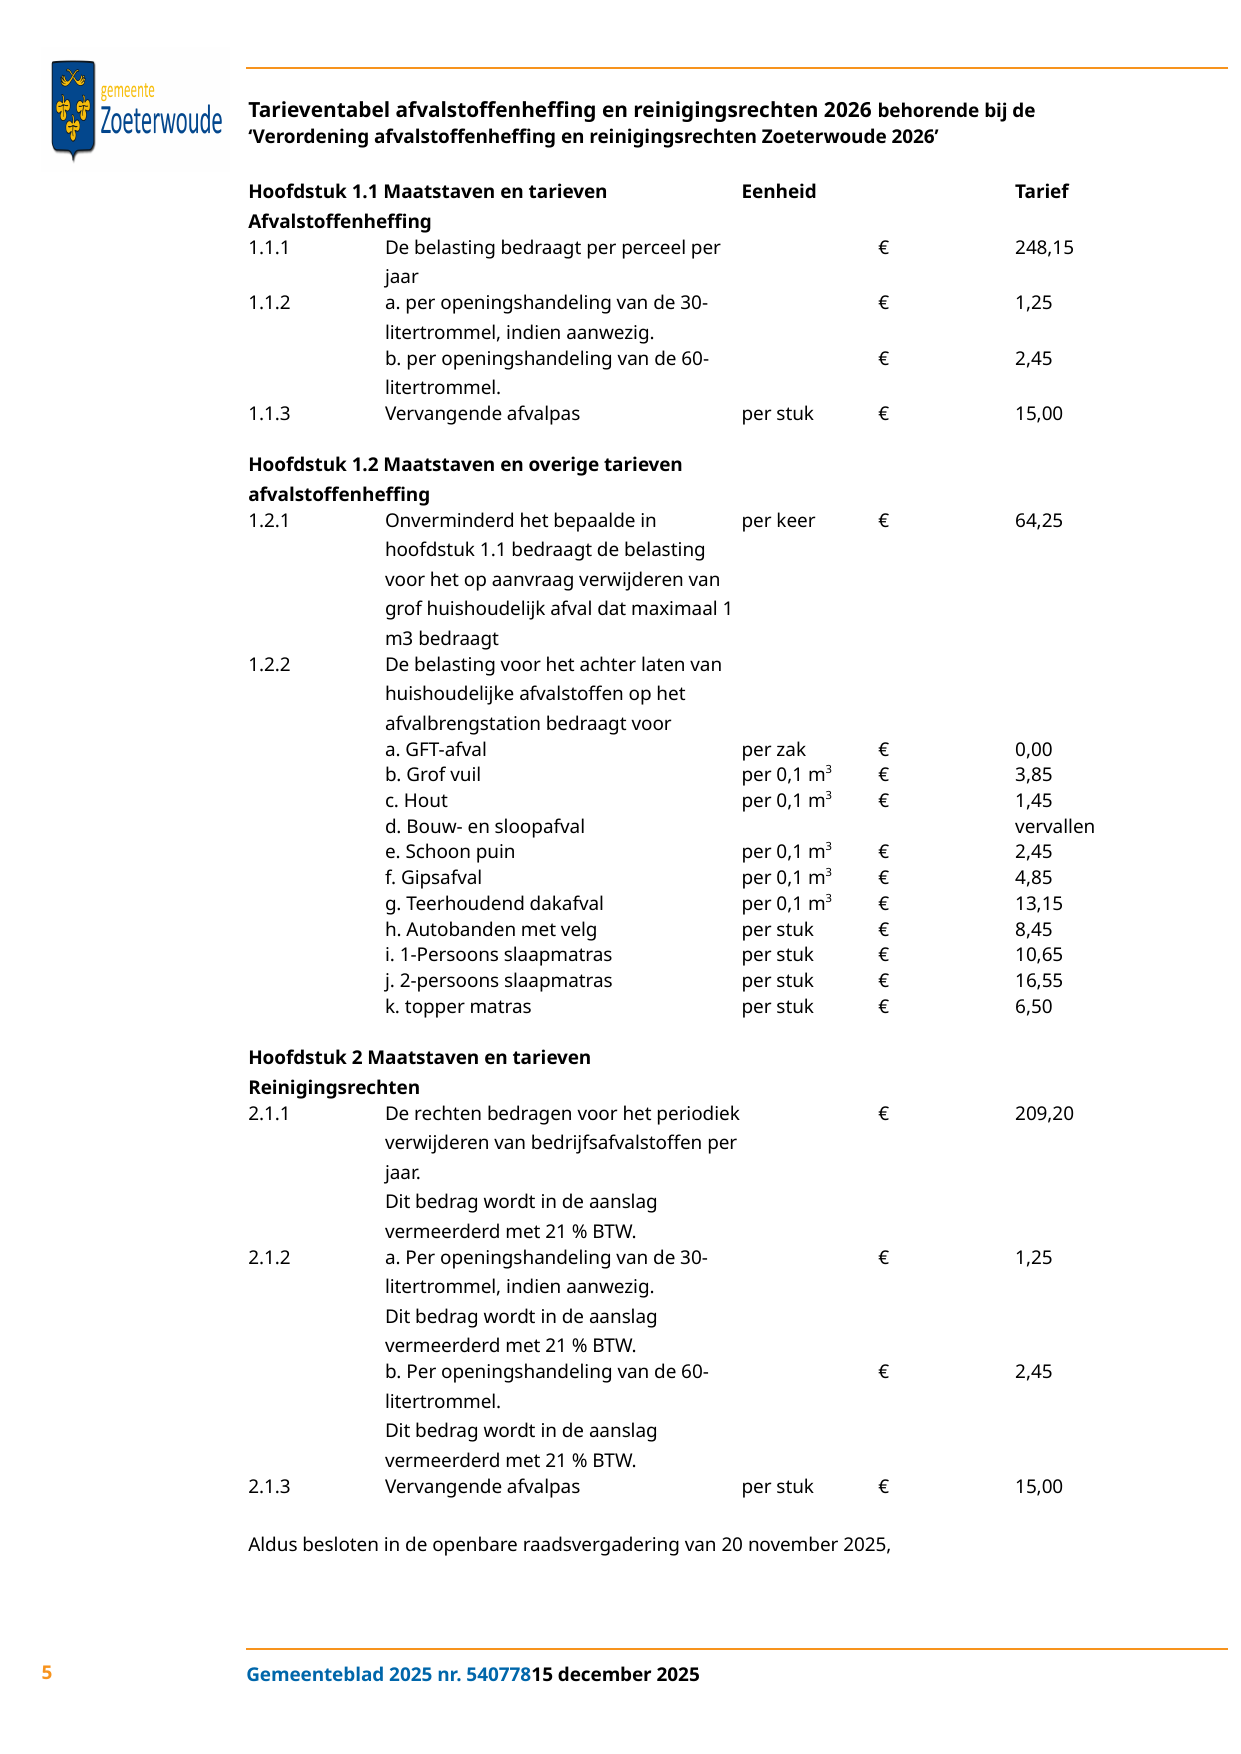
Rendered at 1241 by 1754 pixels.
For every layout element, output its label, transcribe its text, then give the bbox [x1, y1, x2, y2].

table_cell De belasting bedraagt per perceel per jaar [385, 234, 741, 289]
table_header Hoofdstuk 1.1 Maatstaven en tarieven Afvalstoffenheffing [248, 179, 741, 234]
table_cell per 0,1 m3 [741, 761, 878, 787]
table_cell [741, 651, 878, 736]
table_cell € [878, 761, 1015, 787]
table_cell Vervangende afvalpas [385, 400, 741, 426]
table_cell € [878, 736, 1015, 761]
table_header [878, 179, 1015, 234]
table_cell € [878, 890, 1015, 916]
table_cell Hoofdstuk 2 Maatstaven en tarieven Reinigingsrechten [248, 1045, 741, 1100]
table_cell per keer [741, 507, 878, 651]
table_cell [248, 967, 385, 993]
table_cell Onverminderd het bepaalde in hoofdstuk 1.1 bedraagt de belasting voor het op aanvraag verwijderen van grof huishoudelijk afval dat maximaal 1 m3 bedraagt [385, 507, 741, 651]
table_cell per zak [741, 736, 878, 761]
table_cell € [878, 1473, 1015, 1498]
table_cell € [878, 967, 1015, 993]
table_cell [248, 1358, 385, 1473]
table_cell [741, 813, 878, 839]
table_cell d. Bouw- en sloopafval [385, 813, 741, 839]
table_cell b. Grof vuil [385, 761, 741, 787]
table_cell 15,00 [1015, 400, 1152, 426]
table_cell De rechten bedragen voor het periodiek verwijderen van bedrijfsafvalstoffen per jaar. Dit bedrag wordt in de aanslag vermeerderd met 21 % BTW. [385, 1100, 741, 1244]
table_cell Hoofdstuk 1.2 Maatstaven en overige tarieven afvalstoffenheffing [248, 451, 741, 507]
table_cell [878, 451, 1015, 507]
table_cell Vervangende afvalpas [385, 1473, 741, 1498]
table_cell c. Hout [385, 787, 741, 813]
table_cell 15,00 [1015, 1473, 1152, 1498]
table_cell [248, 993, 385, 1019]
table_cell € [878, 839, 1015, 864]
table_cell per 0,1 m3 [741, 864, 878, 890]
table_cell 248,15 [1015, 234, 1152, 289]
table_cell [741, 345, 878, 400]
table_cell € [878, 1244, 1015, 1358]
table_cell € [878, 993, 1015, 1019]
table_cell b. per openingshandeling van de 60-litertrommel. [385, 345, 741, 400]
table_cell [248, 345, 385, 400]
table_header Eenheid [741, 179, 878, 234]
table_cell e. Schoon puin [385, 839, 741, 864]
table_cell 2,45 [1015, 345, 1152, 400]
table_cell € [878, 864, 1015, 890]
table_cell € [878, 942, 1015, 967]
table_cell a. Per openingshandeling van de 30-litertrommel, indien aanwezig. Dit bedrag wordt in de aanslag vermeerderd met 21 % BTW. [385, 1244, 741, 1358]
table_cell [1015, 451, 1152, 507]
table_cell per 0,1 m3 [741, 890, 878, 916]
table_cell 2,45 [1015, 1358, 1152, 1473]
table_cell [741, 289, 878, 345]
table_cell per 0,1 m3 [741, 787, 878, 813]
table_cell € [878, 234, 1015, 289]
table_cell f. Gipsafval [385, 864, 741, 890]
table_cell [878, 813, 1015, 839]
table_cell [741, 451, 878, 507]
table_cell 1.1.1 [248, 234, 385, 289]
table_cell 6,50 [1015, 993, 1152, 1019]
table_cell 64,25 [1015, 507, 1152, 651]
table_cell [248, 736, 385, 761]
table_cell per stuk [741, 942, 878, 967]
table_cell [741, 234, 878, 289]
table_cell 2.1.1 [248, 1100, 385, 1244]
text Aldus besloten in de openbare raadsvergadering van 20 november 2025, [248, 1531, 1152, 1557]
table_cell € [878, 916, 1015, 942]
table_cell per stuk [741, 993, 878, 1019]
table_cell 8,45 [1015, 916, 1152, 942]
table_cell per stuk [741, 1473, 878, 1498]
table_cell [878, 651, 1015, 736]
table_cell per stuk [741, 967, 878, 993]
table_cell € [878, 345, 1015, 400]
table_cell 13,15 [1015, 890, 1152, 916]
table_cell [248, 890, 385, 916]
table_cell [1015, 651, 1152, 736]
table_cell [878, 1045, 1015, 1100]
table_cell 1.2.2 [248, 651, 385, 736]
table_cell 1.1.2 [248, 289, 385, 345]
picture [41, 47, 231, 172]
table_cell 4,85 [1015, 864, 1152, 890]
table_cell [248, 864, 385, 890]
table_cell 1.2.1 [248, 507, 385, 651]
table_cell a. per openingshandeling van de 30-litertrommel, indien aanwezig. [385, 289, 741, 345]
table_cell per stuk [741, 400, 878, 426]
table_cell 2.1.3 [248, 1473, 385, 1498]
table_cell [248, 426, 1152, 451]
table_cell De belasting voor het achter laten van huishoudelijke afvalstoffen op het afvalbrengstation bedraagt voor [385, 651, 741, 736]
table_cell per stuk [741, 916, 878, 942]
table_cell [741, 1045, 878, 1100]
table_cell k. topper matras [385, 993, 741, 1019]
table_cell 10,65 [1015, 942, 1152, 967]
table_cell b. Per openingshandeling van de 60-litertrommel. Dit bedrag wordt in de aanslag vermeerderd met 21 % BTW. [385, 1358, 741, 1473]
table_cell [741, 1358, 878, 1473]
table_cell 3,85 [1015, 761, 1152, 787]
table_cell 1,45 [1015, 787, 1152, 813]
table_cell € [878, 400, 1015, 426]
table_cell 2,45 [1015, 839, 1152, 864]
table_cell j. 2-persoons slaapmatras [385, 967, 741, 993]
table_cell [248, 942, 385, 967]
table_cell [248, 839, 385, 864]
table_cell per 0,1 m3 [741, 839, 878, 864]
table_cell € [878, 507, 1015, 651]
table_cell 1,25 [1015, 289, 1152, 345]
table_cell [741, 1100, 878, 1244]
table_cell g. Teerhoudend dakafval [385, 890, 741, 916]
table_cell 1,25 [1015, 1244, 1152, 1358]
table_cell i. 1-Persoons slaapmatras [385, 942, 741, 967]
table_cell € [878, 1358, 1015, 1473]
table_cell 16,55 [1015, 967, 1152, 993]
table_cell € [878, 787, 1015, 813]
table_cell vervallen [1015, 813, 1152, 839]
table_cell [248, 916, 385, 942]
table_cell h. Autobanden met velg [385, 916, 741, 942]
table_header Tarief [1015, 179, 1152, 234]
table_cell a. GFT-afval [385, 736, 741, 761]
text Tarieventabel afvalstoffenheffing en reinigingsrechten 2026 behorende bij de ‘Verordening afvalstoffenheffing en reinigingsrechten Zoeterwoude 2026’ [248, 95, 1152, 149]
table_cell 209,20 [1015, 1100, 1152, 1244]
table_cell € [878, 289, 1015, 345]
table_cell [741, 1244, 878, 1358]
table_cell [248, 1019, 1152, 1044]
table_cell [248, 787, 385, 813]
table_cell [248, 813, 385, 839]
table_cell 2.1.2 [248, 1244, 385, 1358]
table_cell 1.1.3 [248, 400, 385, 426]
table_cell [1015, 1045, 1152, 1100]
table_cell [248, 761, 385, 787]
table_cell 0,00 [1015, 736, 1152, 761]
table_cell € [878, 1100, 1015, 1244]
